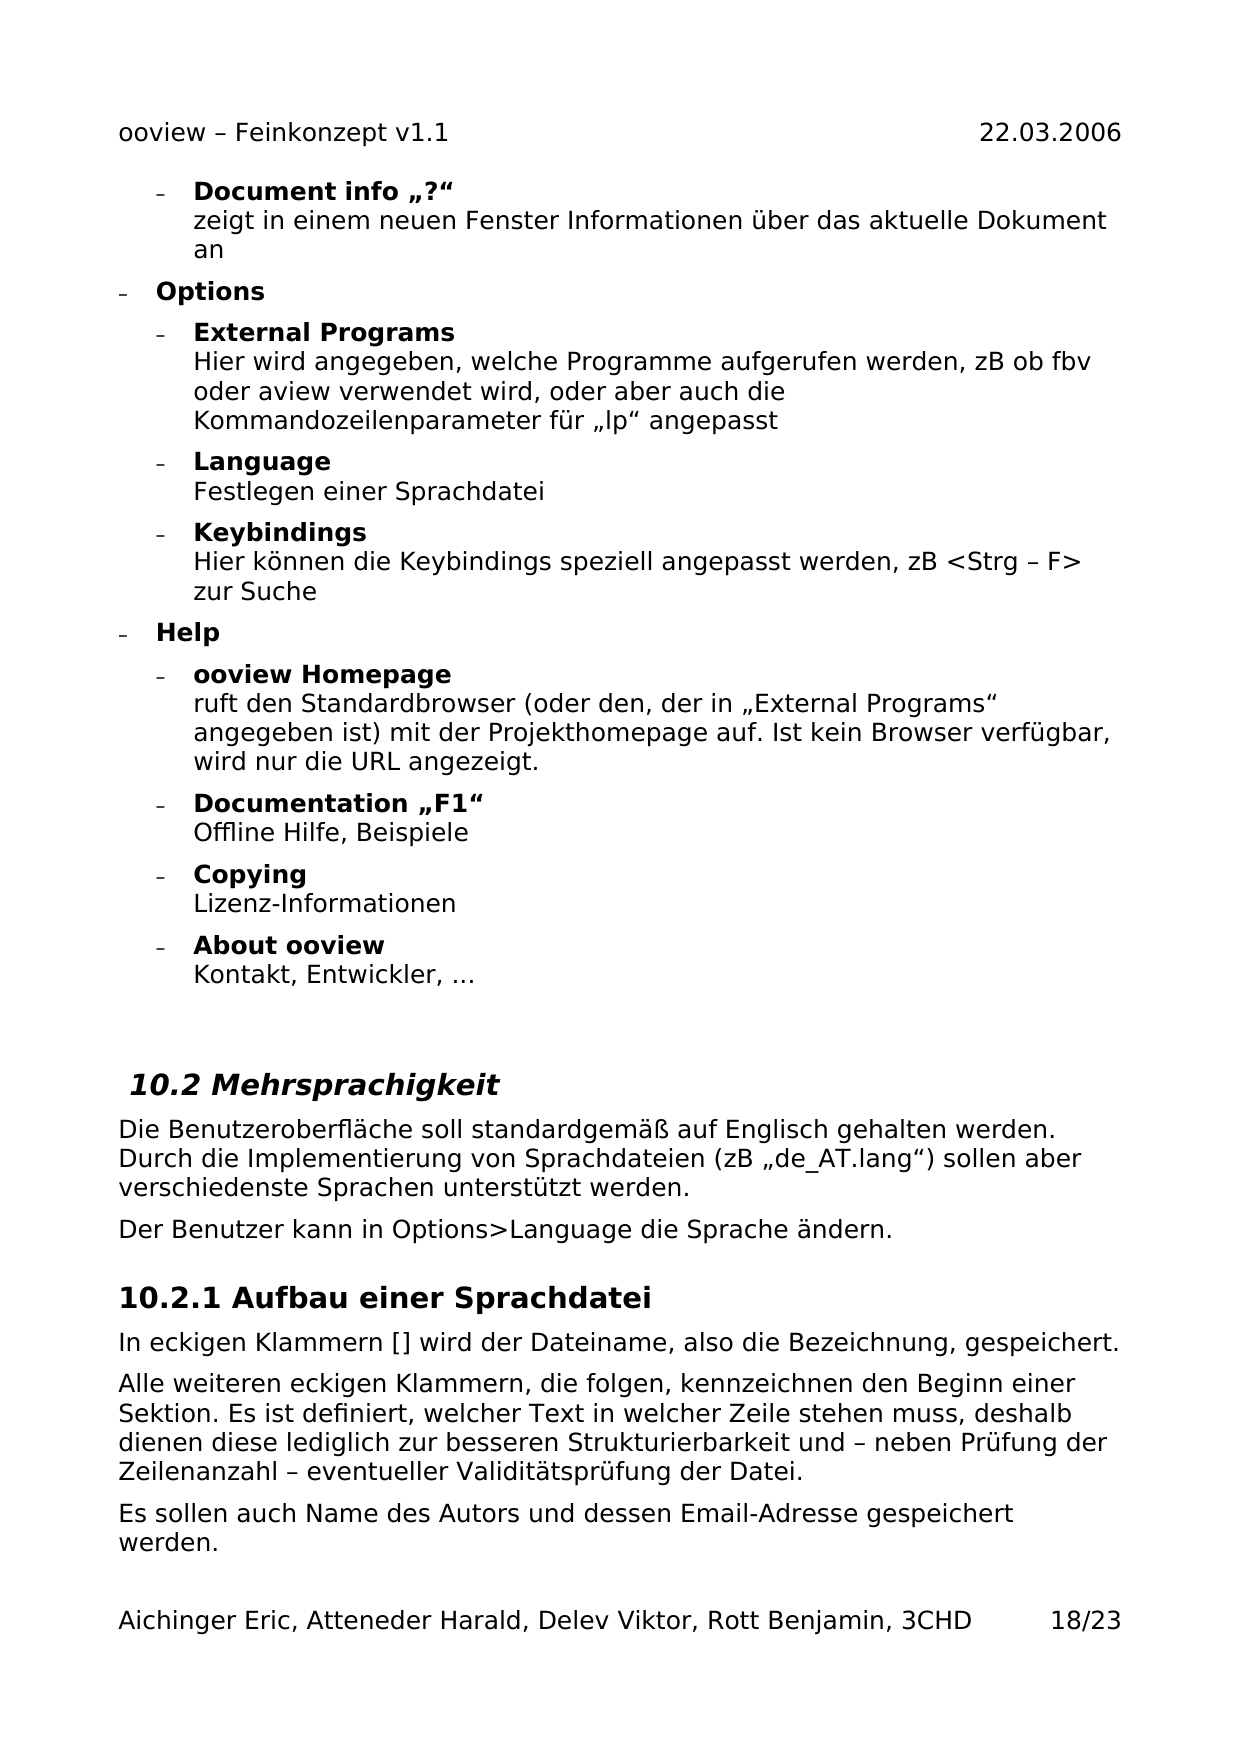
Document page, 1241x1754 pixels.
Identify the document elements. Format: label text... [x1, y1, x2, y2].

list Document info „?“ zeigt in einem neuen Fenster Informationen über das aktuelle Dokument an [156, 177, 1122, 264]
text Alle weiteren eckigen Klammern, die folgen, kennzeichnen den Beginn einer Sektion. Es ist definiert, welcher Text in welcher Zeile stehen muss, deshalb dienen diese lediglich zur besseren Strukturierbarkeit und – neben Prüfung der Zeilenanzahl – eventueller Validitätsprüfung der Datei. [118, 1370, 1122, 1486]
text Die Benutzeroberfläche soll standardgemäß auf Englisch gehalten werden. Durch die Implementierung von Sprachdateien (zB „de_AT.lang“) sollen aber verschiedenste Sprachen unterstützt werden. [118, 1115, 1122, 1202]
text Es sollen auch Name des Autors und dessen Email-Adresse gespeichert werden. [118, 1499, 1122, 1557]
list Documentation „F1“ Offline Hilfe, Beispiele [156, 789, 1122, 848]
list Copying Lizenz-Informationen [156, 860, 1122, 918]
list ooview Homepage ruft den Standardbrowser (oder den, der in „External Programs“ angegeben ist) mit der Projekthomepage auf. Ist kein Browser verfügbar, wird nur die URL angezeigt. [156, 660, 1122, 777]
list Help [118, 618, 1122, 648]
list Options [118, 277, 1122, 306]
list About ooview Kontakt, Entwickler, ... [156, 931, 1122, 989]
list Language Festlegen einer Sprachdatei [156, 448, 1122, 506]
text In eckigen Klammern [] wird der Dateiname, also die Bezeichnung, gespeichert. [118, 1328, 1122, 1357]
text Der Benutzer kann in Options>Language die Sprache ändern. [118, 1215, 1122, 1244]
subtitle Mehrsprachigkeit [118, 1068, 1122, 1102]
list External Programs Hier wird angegeben, welche Programme aufgerufen werden, zB ob fbv oder aview verwendet wird, oder aber auch die Kommandozeilenparameter für „lp“ angepasst [156, 318, 1122, 435]
subtitle Aufbau einer Sprachdatei [118, 1282, 1122, 1316]
list Keybindings Hier können die Keybindings speziell angepasst werden, zB <Strg – F> zur Suche [156, 518, 1122, 606]
